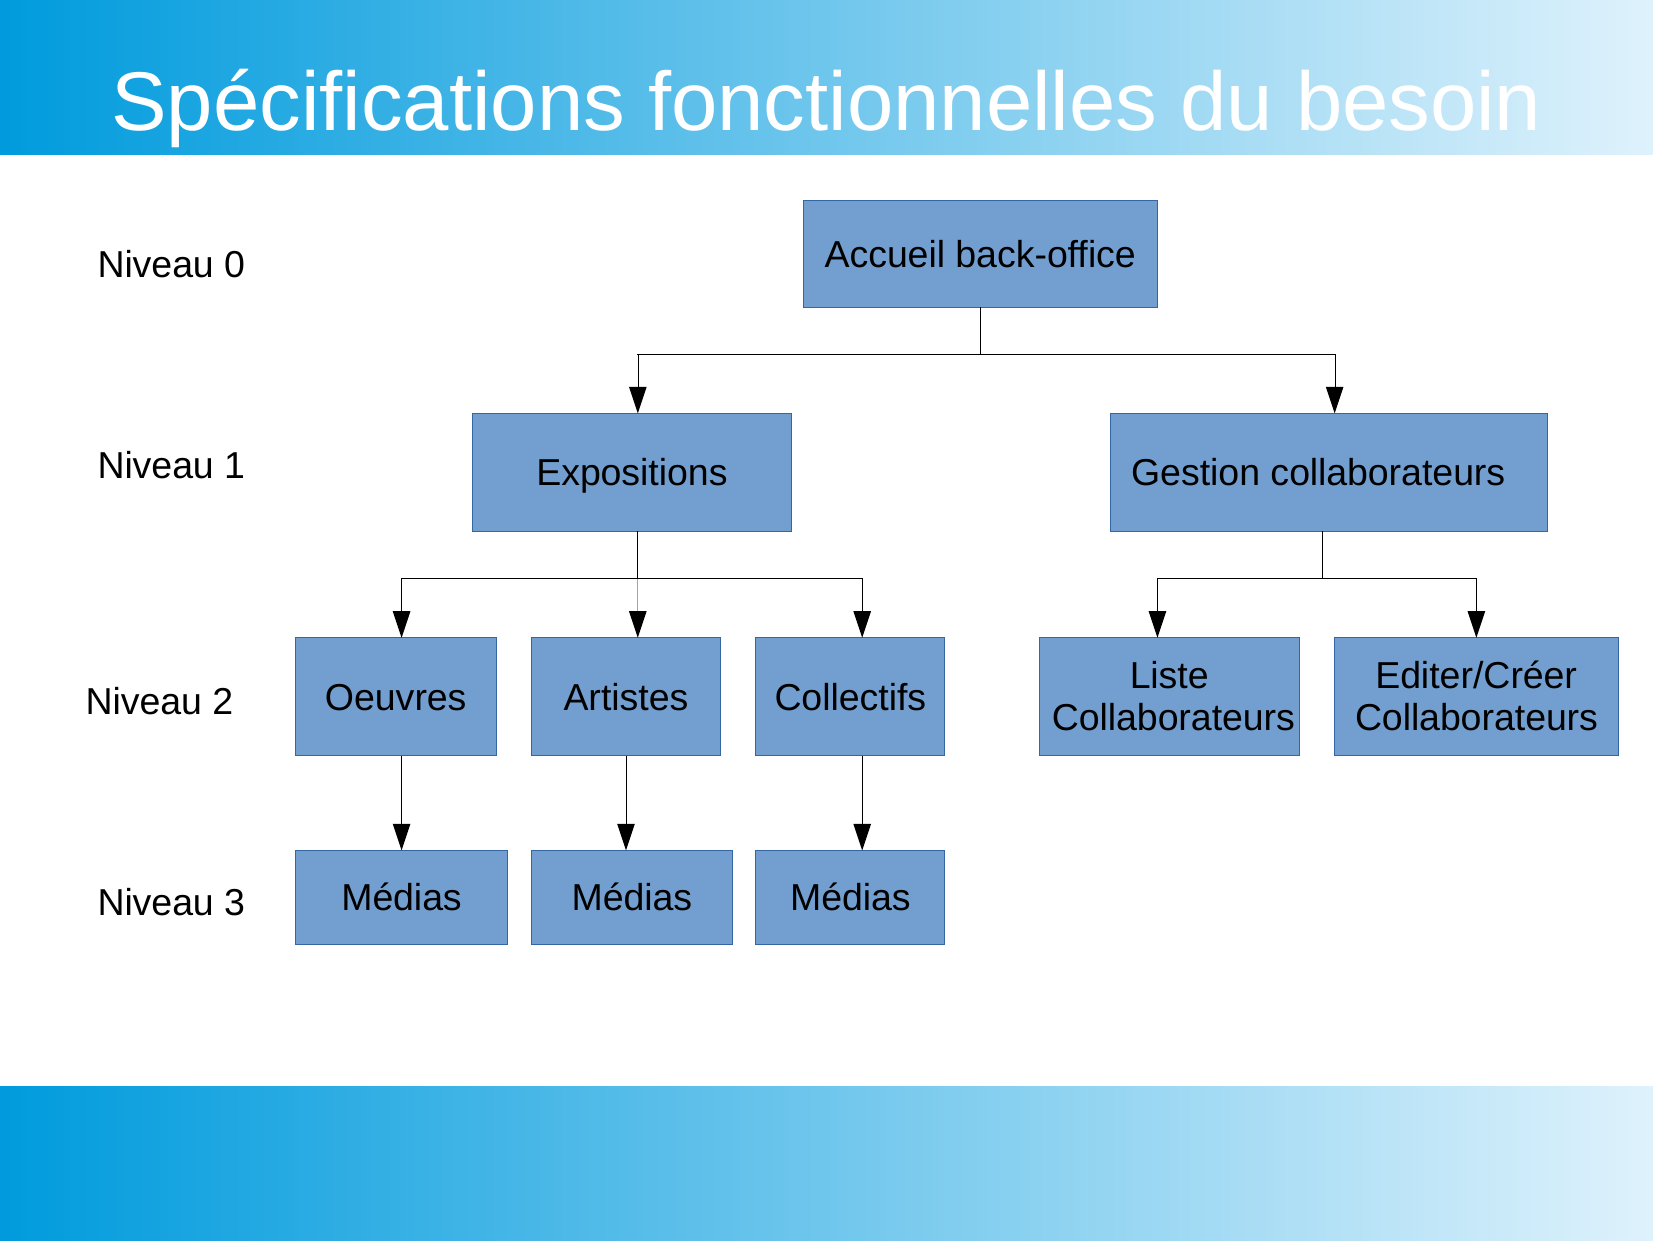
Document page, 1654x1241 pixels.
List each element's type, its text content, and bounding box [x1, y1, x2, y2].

text_box Niveau 1 [82, 437, 355, 494]
text_box Niveau 2 [70, 673, 272, 731]
text_box Médias [755, 850, 945, 945]
text_box Collectifs [755, 637, 945, 756]
text_box Accueil back-office [803, 200, 1158, 308]
text_box Niveau 0 [82, 236, 449, 294]
text_box Artistes [531, 637, 721, 756]
text_box Niveau 3 [82, 874, 260, 931]
text_box Oeuvres [295, 637, 497, 756]
text_box Gestion collaborateurs [1110, 413, 1548, 532]
text_box Editer/Créer Collaborateurs [1334, 637, 1619, 756]
text_box Liste Collaborateurs [1039, 637, 1300, 756]
title Spécifications fonctionnelles du besoin [82, 49, 1571, 155]
text_box Médias [295, 850, 508, 945]
text_box Expositions [472, 413, 792, 532]
text_box Médias [531, 850, 733, 945]
